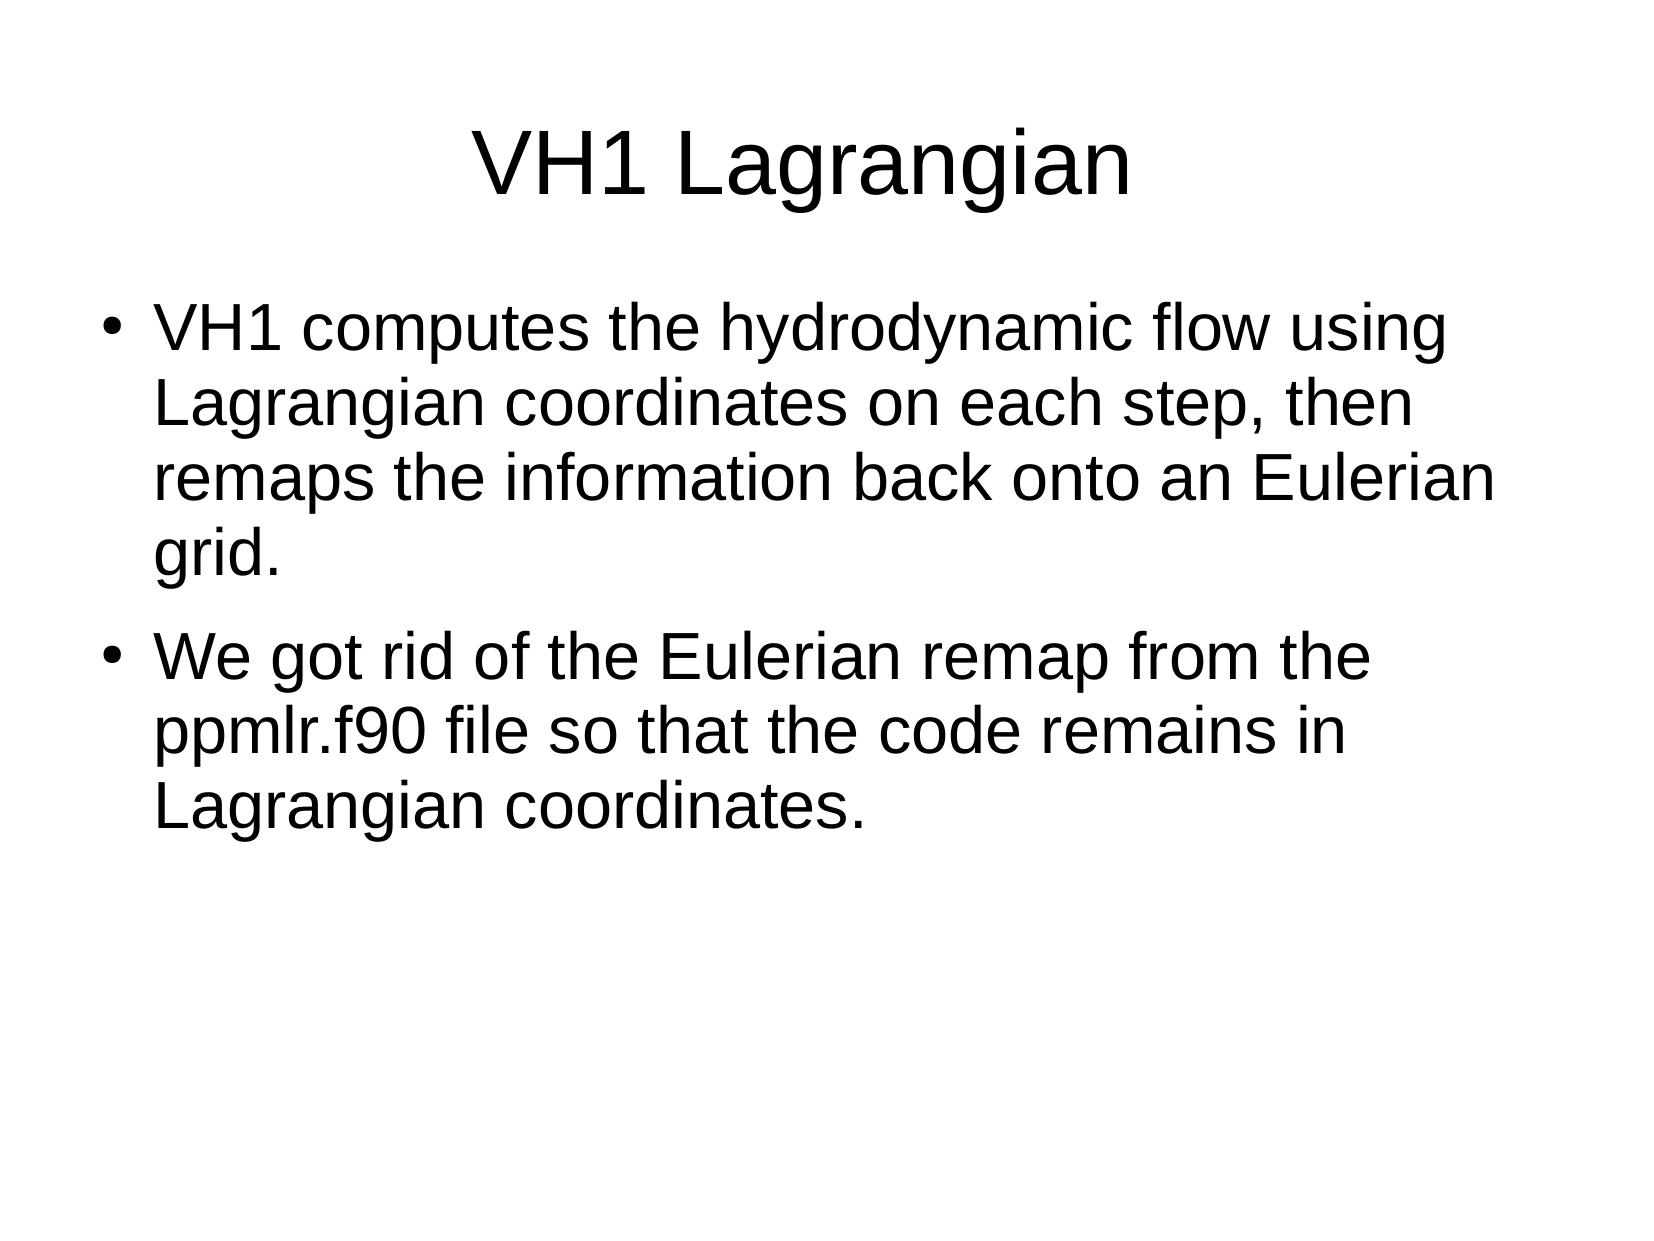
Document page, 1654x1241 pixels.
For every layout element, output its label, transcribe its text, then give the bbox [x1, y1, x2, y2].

list VH1 computes the hydrodynamic flow using Lagrangian coordinates on each step, then remaps the information back onto an Eulerian grid. We got rid of the Eulerian remap from the ppmlr.f90 file so that the code remains in Lagrangian coordinates. [82, 290, 1571, 1010]
title VH1 Lagrangian [59, 59, 1548, 267]
